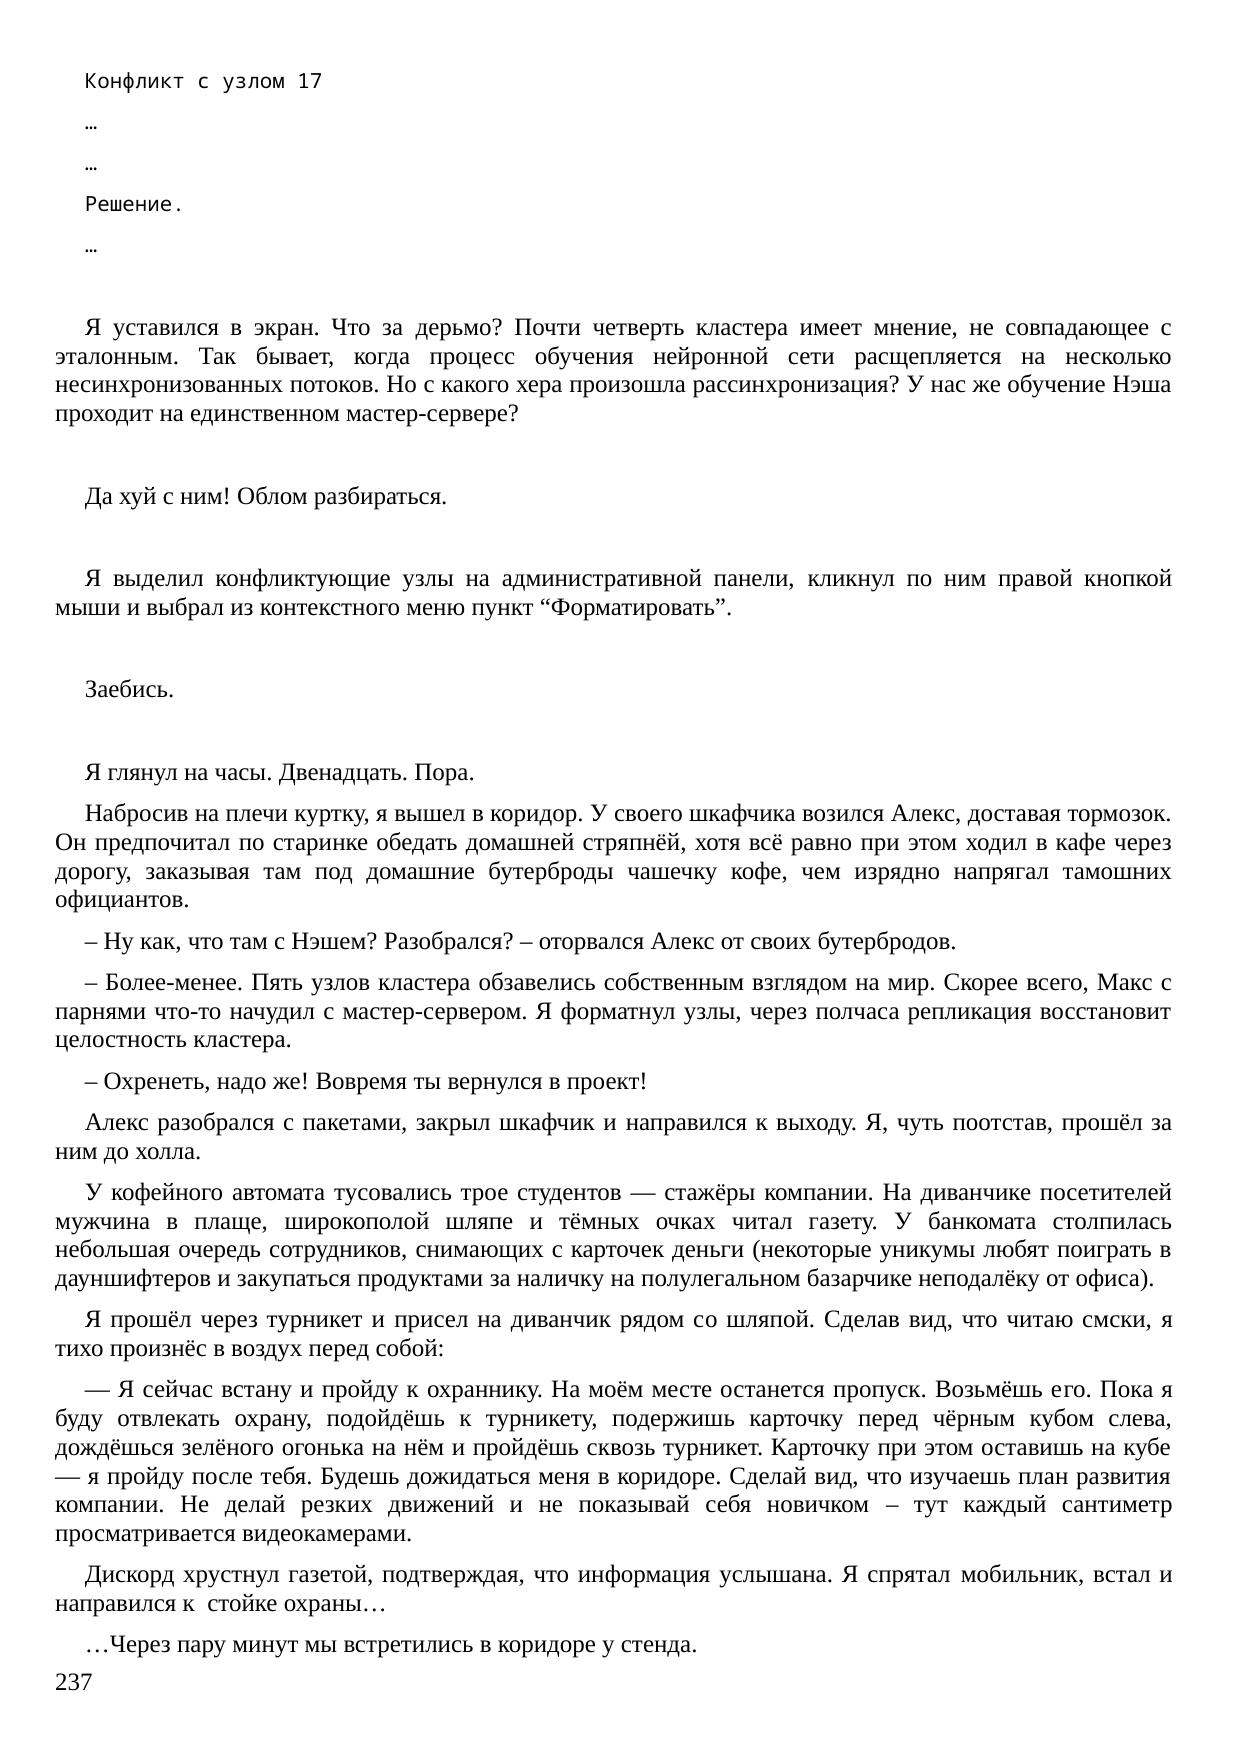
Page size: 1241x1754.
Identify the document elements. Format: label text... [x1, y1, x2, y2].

text – Более-менее. Пять узлов кластера обзавелись собственным взглядом на мир. Скорее всего, Макс с парнями что-то начудил с мастер-сервером. Я форматнул узлы, через полчаса репликация восстановит целостность кластера. [55, 967, 1173, 1053]
text Алекс разобрался с пакетами, закрыл шкафчик и направился к выходу. Я, чуть поотстав, прошёл за ним до холла. [55, 1107, 1173, 1164]
text Я выделил конфликтующие узлы на административной панели, кликнул по ним правой кнопкой мыши и выбрал из контекстного меню пункт “Форматировать”. [55, 563, 1173, 621]
text … [55, 148, 1173, 176]
text Заебись. [55, 674, 1173, 703]
text Я уставился в экран. Что за дерьмо? Почти четверть кластера имеет мнение, не совпадающее с эталонным. Так бывает, когда процесс обучения нейронной сети расщепляется на несколько несинхронизованных потоков. Но с какого хера произошла рассинхронизация? У нас же обучение Нэша проходит на единственном мастер-сервере? [55, 312, 1173, 427]
text Я прошёл через турникет и присел на диванчик рядом со шляпой. Сделав вид, что читаю смски, я тихо произнёс в воздух перед собой: [55, 1304, 1173, 1362]
text У кофейного автомата тусовались трое студентов — стажёры компании. На диванчике посетителей мужчина в плаще, широкополой шляпе и тёмных очках читал газету. У банкомата столпилась небольшая очередь сотрудников, снимающих с карточек деньги (некоторые уникумы любят поиграть в дауншифтеров и закупаться продуктами за наличку на полулегальном базарчике неподалёку от офиса). [55, 1177, 1173, 1292]
text – Ну как, что там с Нэшем? Разобрался? – оторвался Алекс от своих бутербродов. [55, 926, 1173, 954]
text …Через пару минут мы встретились в коридоре у стенда. [55, 1629, 1173, 1658]
text Конфликт с узлом 17 [55, 66, 1173, 94]
text … [55, 107, 1173, 135]
text Дискорд хрустнул газетой, подтверждая, что информация услышана. Я спрятал мобильник, встал и направился к стойке охраны… [55, 1559, 1173, 1617]
text Я глянул на часы. Двенадцать. Пора. [55, 757, 1173, 786]
text … [55, 230, 1173, 258]
text Да хуй с ним! Облом разбираться. [55, 481, 1173, 509]
text Набросив на плечи куртку, я вышел в коридор. У своего шкафчика возился Алекс, доставая тормозок. Он предпочитал по старинке обедать домашней стряпнёй, хотя всё равно при этом ходил в кафе через дорогу, заказывая там под домашние бутерброды чашечку кофе, чем изрядно напрягал тамошних официантов. [55, 798, 1173, 913]
text – Охренеть, надо же! Вовремя ты вернулся в проект! [55, 1066, 1173, 1094]
text Решение. [55, 189, 1173, 217]
text — Я сейчас встану и пройду к охраннику. На моём месте останется пропуск. Возьмёшь его. Пока я буду отвлекать охрану, подойдёшь к турникету, подержишь карточку перед чёрным кубом слева, дождёшься зелёного огонька на нём и пройдёшь сквозь турникет. Карточку при этом оставишь на кубе — я пройду после тебя. Будешь дожидаться меня в коридоре. Сделай вид, что изучаешь план развития компании. Не делай резких движений и не показывай себя новичком – тут каждый сантиметр просматривается видеокамерами. [55, 1374, 1173, 1547]
